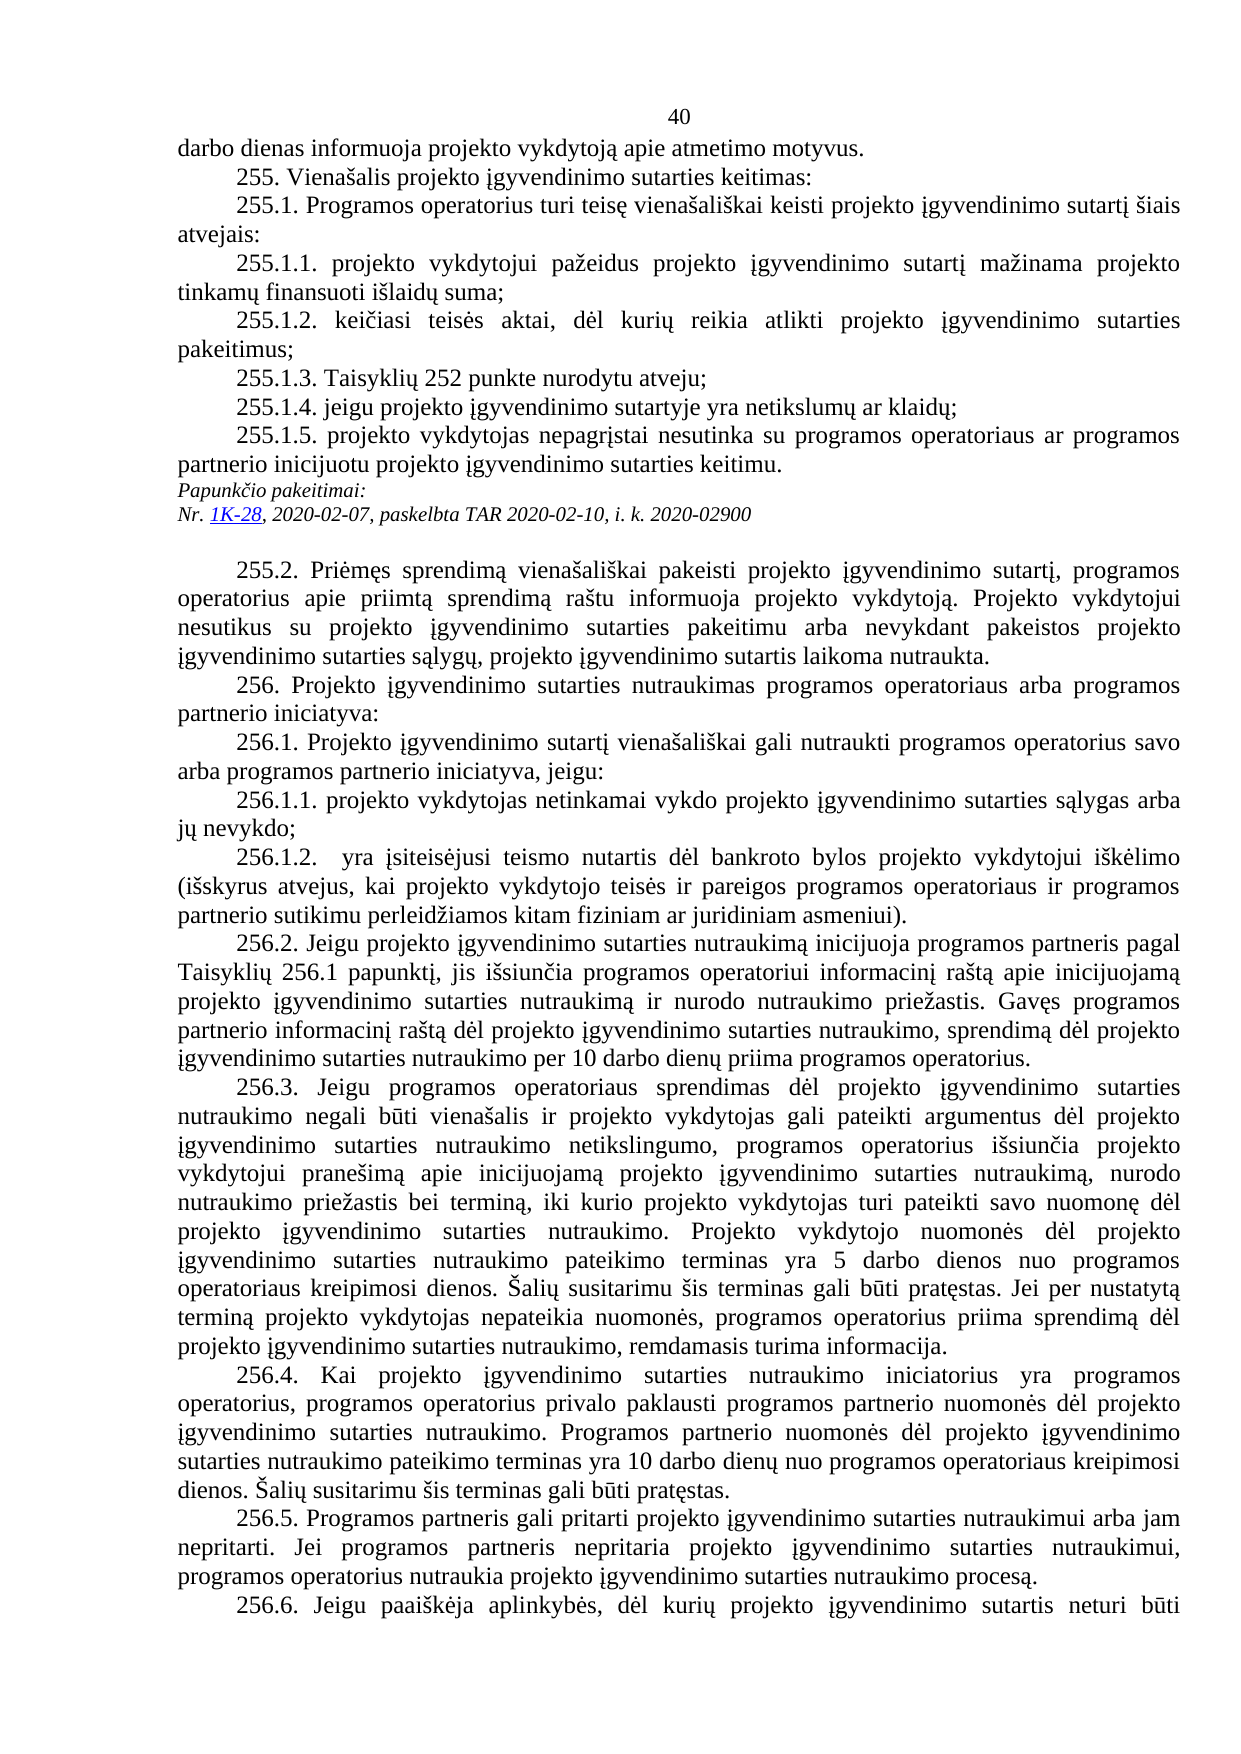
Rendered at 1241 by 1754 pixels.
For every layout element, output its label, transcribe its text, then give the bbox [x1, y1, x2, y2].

text 256.1.1. projekto vykdytojas netinkamai vykdo projekto įgyvendinimo sutarties sąlygas arba jų nevykdo; [177, 785, 1181, 842]
text Papunkčio pakeitimai: [177, 478, 1181, 502]
text 256.3. Jeigu programos operatoriaus sprendimas dėl projekto įgyvendinimo sutarties nutraukimo negali būti vienašalis ir projekto vykdytojas gali pateikti argumentus dėl projekto įgyvendinimo sutarties nutraukimo netikslingumo, programos operatorius išsiunčia projekto vykdytojui pranešimą apie inicijuojamą projekto įgyvendinimo sutarties nutraukimą, nurodo nutraukimo priežastis bei terminą, iki kurio projekto vykdytojas turi pateikti savo nuomonę dėl projekto įgyvendinimo sutarties nutraukimo. Projekto vykdytojo nuomonės dėl projekto įgyvendinimo sutarties nutraukimo pateikimo terminas yra 5 darbo dienos nuo programos operatoriaus kreipimosi dienos. Šalių susitarimu šis terminas gali būti pratęstas. Jei per nustatytą terminą projekto vykdytojas nepateikia nuomonės, programos operatorius priima sprendimą dėl projekto įgyvendinimo sutarties nutraukimo, remdamasis turima informacija. [177, 1072, 1181, 1360]
text 255.1. Programos operatorius turi teisę vienašališkai keisti projekto įgyvendinimo sutartį šiais atvejais: [177, 190, 1181, 248]
text darbo dienas informuoja projekto vykdytoją apie atmetimo motyvus. [177, 133, 1181, 162]
text 256.1. Projekto įgyvendinimo sutartį vienašališkai gali nutraukti programos operatorius savo arba programos partnerio iniciatyva, jeigu: [177, 727, 1181, 785]
text 255.1.1. projekto vykdytojui pažeidus projekto įgyvendinimo sutartį mažinama projekto tinkamų finansuoti išlaidų suma; [177, 248, 1181, 305]
text 256.4. Kai projekto įgyvendinimo sutarties nutraukimo iniciatorius yra programos operatorius, programos operatorius privalo paklausti programos partnerio nuomonės dėl projekto įgyvendinimo sutarties nutraukimo. Programos partnerio nuomonės dėl projekto įgyvendinimo sutarties nutraukimo pateikimo terminas yra 10 darbo dienų nuo programos operatoriaus kreipimosi dienos. Šalių susitarimu šis terminas gali būti pratęstas. [177, 1360, 1181, 1503]
text 255.1.5. projekto vykdytojas nepagrįstai nesutinka su programos operatoriaus ar programos partnerio inicijuotu projekto įgyvendinimo sutarties keitimu. [177, 420, 1181, 478]
text 256.6. Jeigu paaiškėja aplinkybės, dėl kurių projekto įgyvendinimo sutartis neturi būti [177, 1590, 1181, 1618]
text 255.1.2. keičiasi teisės aktai, dėl kurių reikia atlikti projekto įgyvendinimo sutarties pakeitimus; [177, 305, 1181, 363]
text 256.5. Programos partneris gali pritarti projekto įgyvendinimo sutarties nutraukimui arba jam nepritarti. Jei programos partneris nepritaria projekto įgyvendinimo sutarties nutraukimui, programos operatorius nutraukia projekto įgyvendinimo sutarties nutraukimo procesą. [177, 1503, 1181, 1590]
text Nr. 1K-28, 2020-02-07, paskelbta TAR 2020-02-10, i. k. 2020-02900 [177, 502, 1181, 526]
text 256.1.2. yra įsiteisėjusi teismo nutartis dėl bankroto bylos projekto vykdytojui iškėlimo (išskyrus atvejus, kai projekto vykdytojo teisės ir pareigos programos operatoriaus ir programos partnerio sutikimu perleidžiamos kitam fiziniam ar juridiniam asmeniui). [177, 842, 1181, 928]
text 255.1.3. Taisyklių 252 punkte nurodytu atveju; [177, 363, 1181, 392]
text 256. Projekto įgyvendinimo sutarties nutraukimas programos operatoriaus arba programos partnerio iniciatyva: [177, 670, 1181, 727]
text 255.1.4. jeigu projekto įgyvendinimo sutartyje yra netikslumų ar klaidų; [177, 392, 1181, 420]
text 255. Vienašalis projekto įgyvendinimo sutarties keitimas: [177, 162, 1181, 190]
text 255.2. Priėmęs sprendimą vienašališkai pakeisti projekto įgyvendinimo sutartį, programos operatorius apie priimtą sprendimą raštu informuoja projekto vykdytoją. Projekto vykdytojui nesutikus su projekto įgyvendinimo sutarties pakeitimu arba nevykdant pakeistos projekto įgyvendinimo sutarties sąlygų, projekto įgyvendinimo sutartis laikoma nutraukta. [177, 555, 1181, 670]
text 256.2. Jeigu projekto įgyvendinimo sutarties nutraukimą inicijuoja programos partneris pagal Taisyklių 256.1 papunktį, jis išsiunčia programos operatoriui informacinį raštą apie inicijuojamą projekto įgyvendinimo sutarties nutraukimą ir nurodo nutraukimo priežastis. Gavęs programos partnerio informacinį raštą dėl projekto įgyvendinimo sutarties nutraukimo, sprendimą dėl projekto įgyvendinimo sutarties nutraukimo per 10 darbo dienų priima programos operatorius. [177, 928, 1181, 1072]
